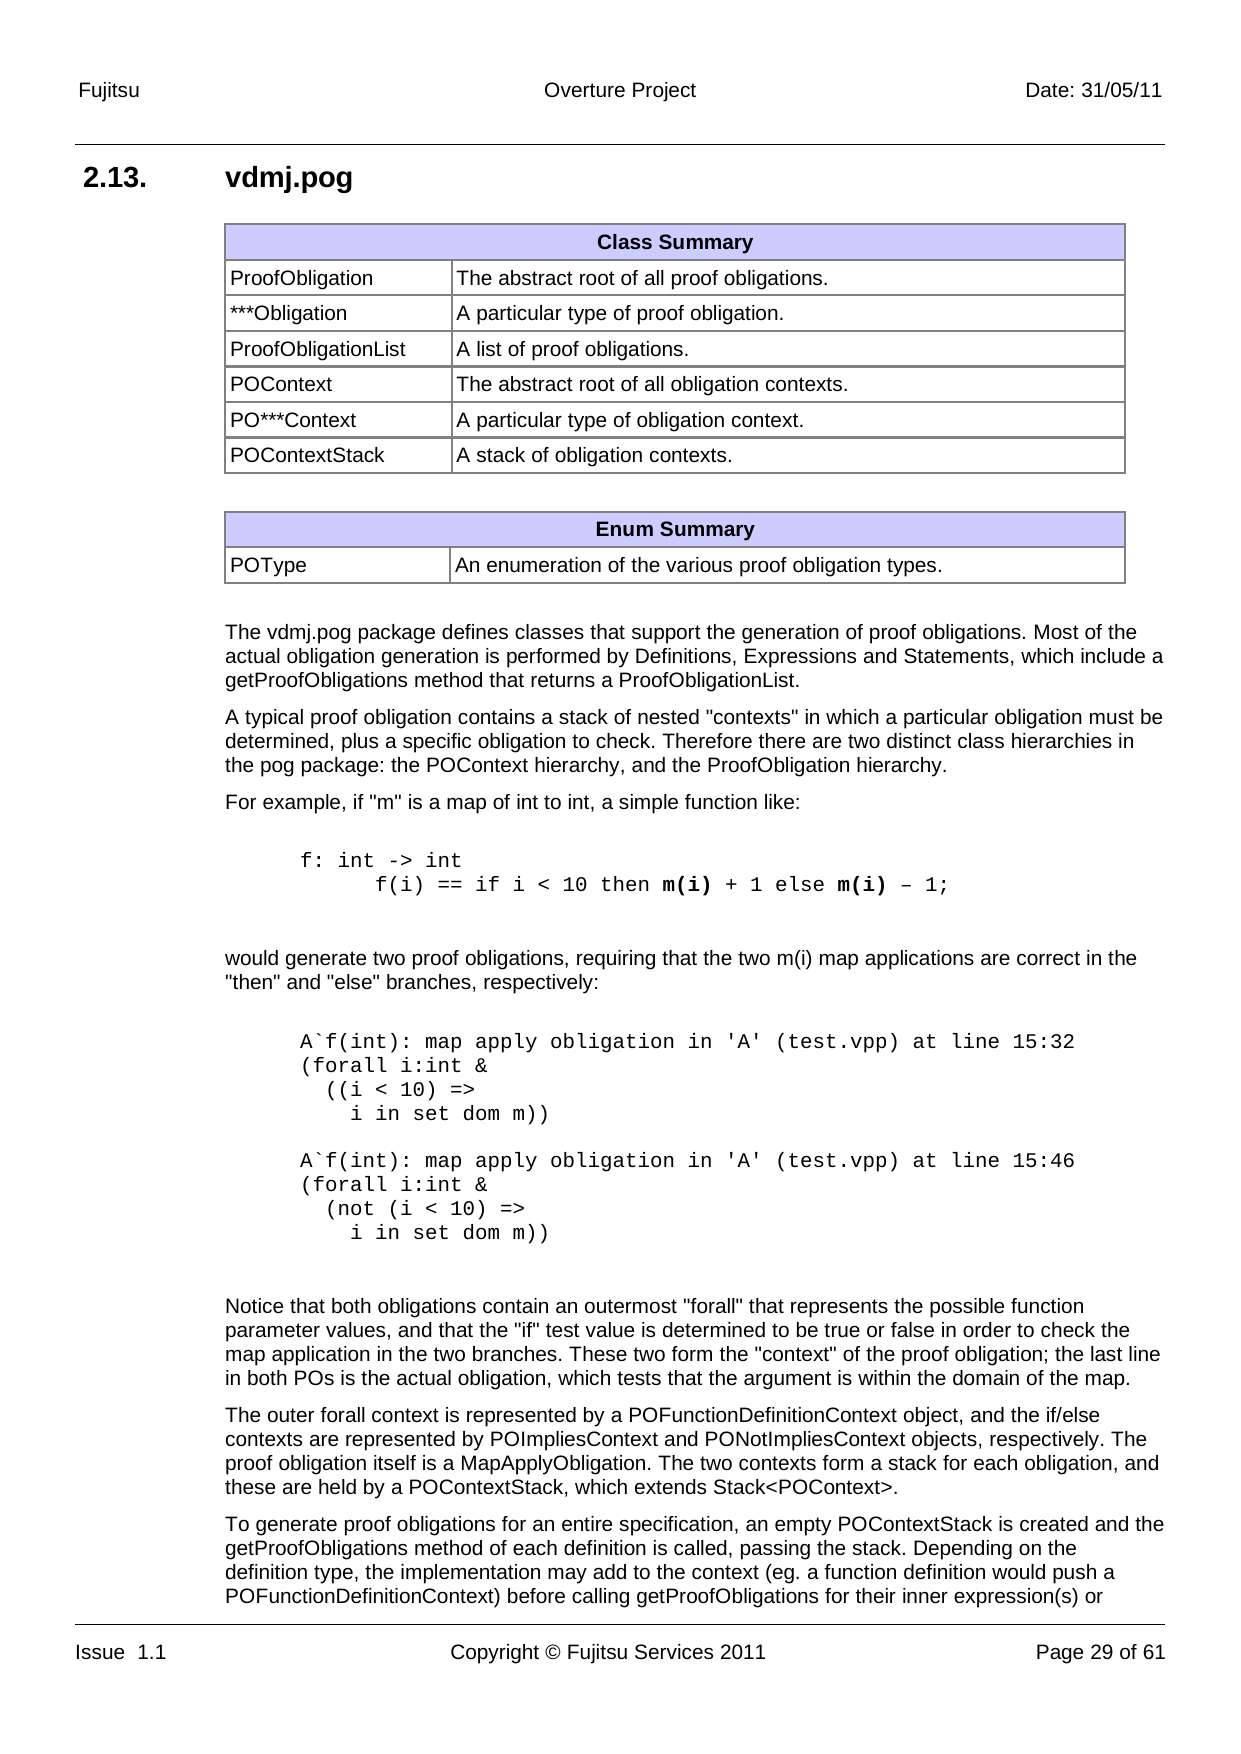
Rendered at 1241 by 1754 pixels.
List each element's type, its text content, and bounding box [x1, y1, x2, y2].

table_header Enum Summary [226, 513, 1124, 546]
text The outer forall context is represented by a POFunctionDefinitionContext object, and the if/else contexts are represented by POImpliesContext and PONotImpliesContext objects, respectively. The proof obligation itself is a MapApplyObligation. The two contexts form a stack for each obligation, and these are held by a POContextStack, which extends Stack<POContext>. [225, 1403, 1165, 1499]
text A`f(int): map apply obligation in 'A' (test.vpp) at line 15:32 [225, 1031, 1165, 1054]
table_cell The abstract root of all proof obligations. [453, 261, 1124, 294]
subtitle vdmj.pog [75, 160, 1165, 193]
text To generate proof obligations for an entire specification, an empty POContextStack is created and the getProofObligations method of each definition is called, passing the stack. Depending on the definition type, the implementation may add to the context (eg. a function definition would push a POFunctionDefinitionContext) before calling getProofObligations for their inner expression(s) or [225, 1512, 1165, 1608]
table_cell POType [226, 548, 449, 582]
text A typical proof obligation contains a stack of nested "contexts" in which a particular obligation must be determined, plus a specific obligation to check. Therefore there are two distinct class hierarchies in the pog package: the POContext hierarchy, and the ProofObligation hierarchy. [225, 705, 1165, 777]
text For example, if "m" is a map of int to int, a simple function like: [225, 789, 1165, 814]
table_header Class Summary [226, 225, 1124, 259]
table_cell ProofObligation [226, 261, 451, 294]
table_cell A particular type of proof obligation. [453, 296, 1124, 330]
table_cell POContextStack [226, 439, 451, 472]
table_cell A stack of obligation contexts. [453, 439, 1124, 472]
text i in set dom m)) [225, 1222, 1165, 1246]
table_cell POContext [226, 368, 451, 401]
table_cell A particular type of obligation context. [453, 403, 1124, 436]
text (not (i < 10) => [225, 1198, 1165, 1222]
text Notice that both obligations contain an outermost "forall" that represents the possible function parameter values, and that the "if" test value is determined to be true or false in order to check the map application in the two branches. These two form the "context" of the proof obligation; the last line in both POs is the actual obligation, which tests that the argument is within the domain of the map. [225, 1294, 1165, 1390]
text f(i) == if i < 10 then m(i) + 1 else m(i) – 1; [225, 874, 1165, 898]
text i in set dom m)) [225, 1102, 1165, 1126]
text would generate two proof obligations, requiring that the two m(i) map applications are correct in the "then" and "else" branches, respectively: [225, 946, 1165, 994]
table_cell The abstract root of all obligation contexts. [453, 368, 1124, 401]
table_cell ProofObligationList [226, 332, 451, 365]
text The vdmj.pog package defines classes that support the generation of proof obligations. Most of the actual obligation generation is performed by Definitions, Expressions and Statements, which include a getProofObligations method that returns a ProofObligationList. [225, 620, 1165, 692]
table_cell A list of proof obligations. [453, 332, 1124, 365]
table_cell ***Obligation [226, 296, 451, 330]
text (forall i:int & [225, 1174, 1165, 1198]
table_cell PO***Context [226, 403, 451, 436]
text A`f(int): map apply obligation in 'A' (test.vpp) at line 15:46 [225, 1150, 1165, 1174]
text ((i < 10) => [225, 1078, 1165, 1102]
text f: int -> int [225, 850, 1165, 874]
text (forall i:int & [225, 1054, 1165, 1078]
table_cell An enumeration of the various proof obligation types. [451, 548, 1124, 582]
